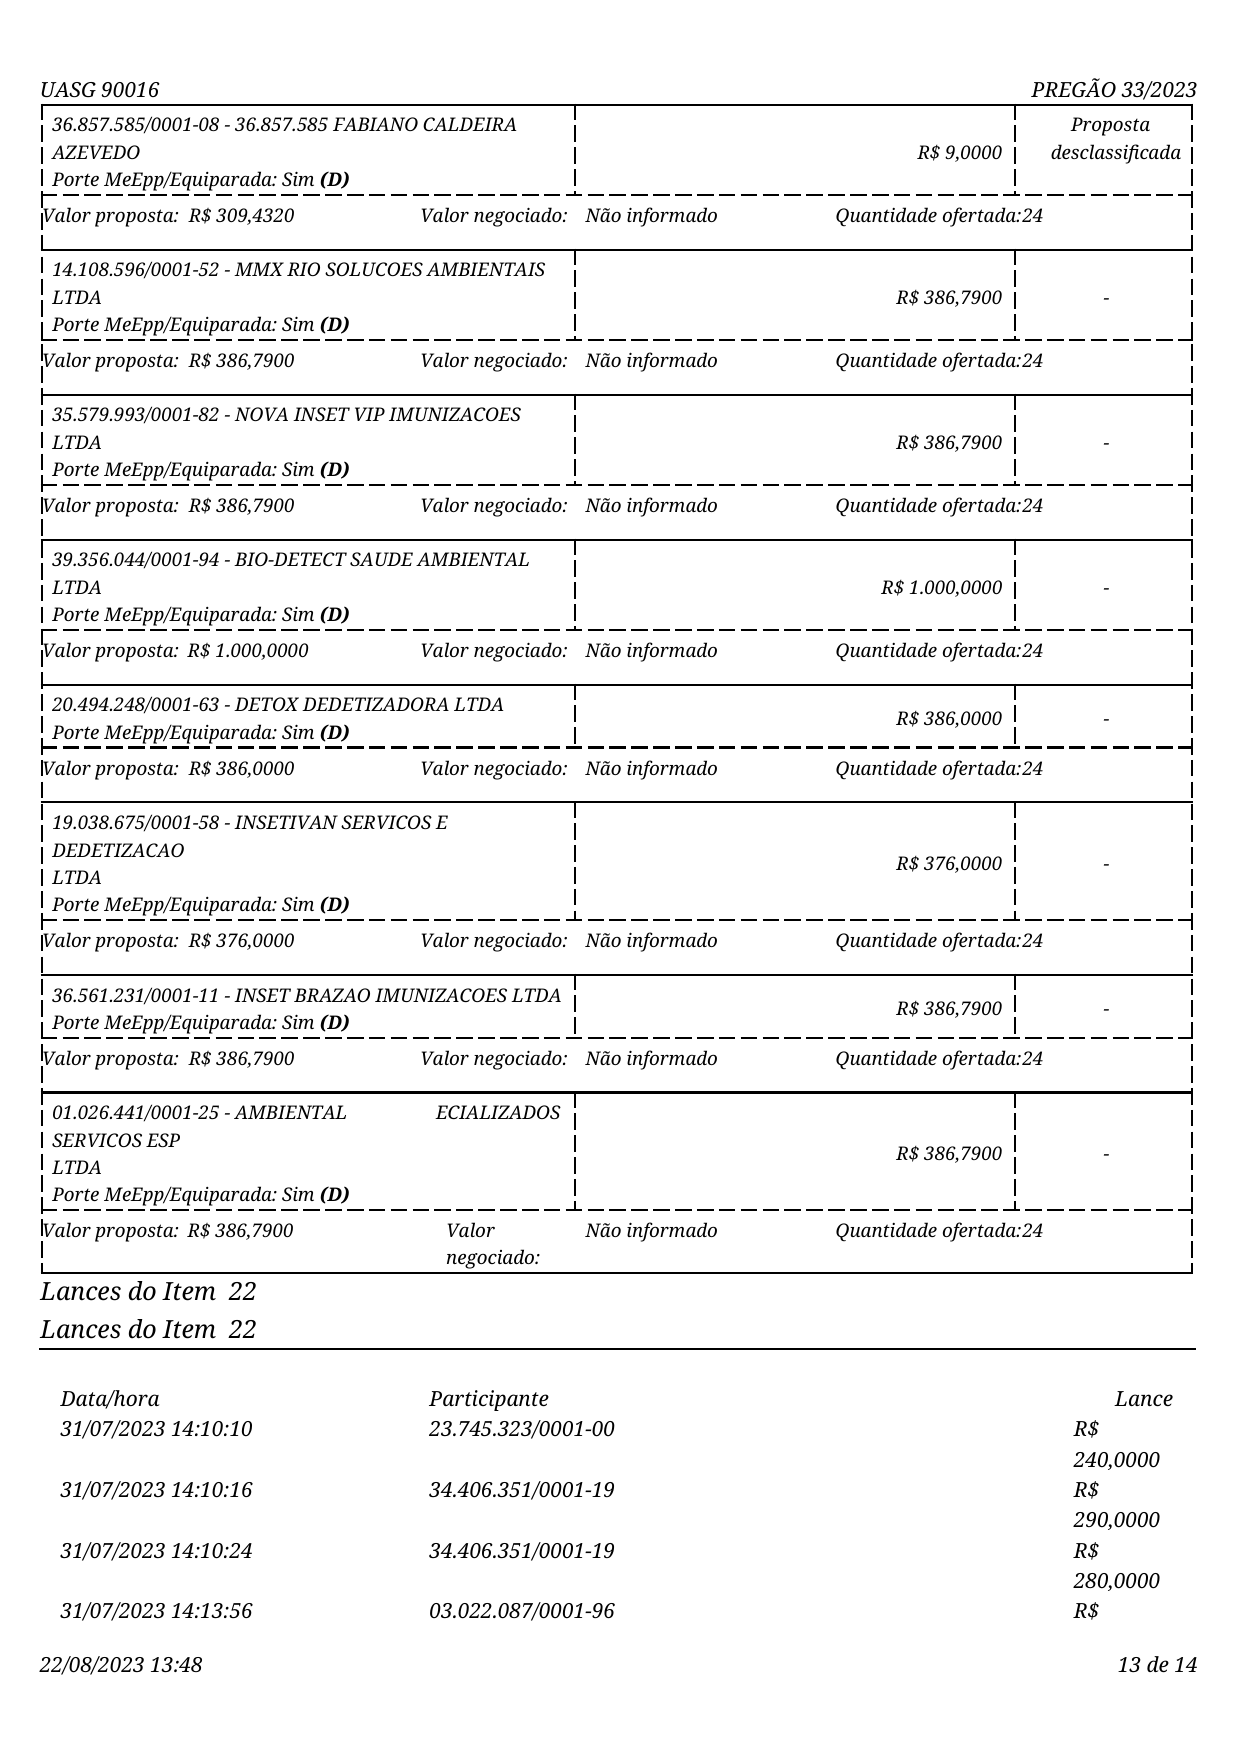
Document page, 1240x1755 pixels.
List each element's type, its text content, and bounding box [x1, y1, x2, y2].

table_cell 34.406.351/0001-19 [429, 1536, 1073, 1596]
table_cell [575, 803, 835, 919]
table_cell 36.561.231/0001-11 - INSET BRAZAO IMUNIZACOES LTDA Porte MeEpp/Equiparada: Sim (D) [42, 976, 575, 1037]
table_cell ECIALIZADOS [446, 1094, 575, 1209]
table_cell Quantidade ofertada: 24 [835, 484, 1051, 538]
table_cell - [1051, 686, 1192, 746]
table_header Participante [429, 1384, 1073, 1414]
table_cell Valor proposta: R$ 1.000,0000 Valor negociado: [42, 629, 575, 683]
table_cell [575, 251, 835, 339]
table_cell Não informado [575, 919, 835, 973]
table_cell 03.022.087/0001-96 [429, 1596, 1073, 1634]
table_cell 31/07/2023 14:10:10 [60, 1415, 429, 1475]
table_cell [1015, 976, 1051, 1037]
table_cell [575, 686, 835, 746]
table_cell R$ 386,7900 [835, 976, 1014, 1037]
table_cell 35.579.993/0001-82 - NOVA INSET VIP IMUNIZACOES LTDA Porte MeEpp/Equiparada: Sim (D) [42, 396, 575, 484]
table_cell 34.406.351/0001-19 [429, 1475, 1073, 1536]
table_cell R$ 1.000,0000 [835, 541, 1014, 629]
text Lances do Item 22 [40, 1312, 1200, 1346]
table_cell Não informado [575, 746, 835, 801]
table_cell - [1051, 1094, 1192, 1209]
table_cell Quantidade ofertada: 24 [835, 339, 1051, 393]
table_cell [1051, 746, 1192, 801]
table_cell - [1051, 251, 1192, 339]
table_cell 31/07/2023 14:10:24 [60, 1536, 429, 1596]
table_cell 31/07/2023 14:10:16 [60, 1475, 429, 1536]
table_cell - [1051, 396, 1192, 484]
table_cell Valor proposta: R$ 386,7900 Valor negociado: [42, 1037, 575, 1091]
table_cell [575, 396, 835, 484]
table_cell R$ 376,0000 [835, 803, 1014, 919]
table_cell [1015, 396, 1051, 484]
table_cell [1051, 1037, 1192, 1091]
table_cell Quantidade ofertada: 24 [835, 1209, 1051, 1272]
table_cell 19.038.675/0001-58 - INSETIVAN SERVICOS E DEDETIZACAO LTDA Porte MeEpp/Equiparada: Sim (D) [42, 803, 575, 919]
table_cell 23.745.323/0001-00 [429, 1415, 1073, 1475]
table_cell Não informado [575, 339, 835, 393]
table_cell - [1051, 976, 1192, 1037]
table_cell Quantidade ofertada: 24 [835, 1037, 1051, 1091]
table_cell Valor proposta: R$ 309,4320 Valor negociado: [42, 194, 575, 248]
table_cell Valor negociado: [446, 1209, 575, 1272]
table_cell R$ [1074, 1596, 1175, 1634]
table_cell Valor proposta: R$ 376,0000 Valor negociado: [42, 919, 575, 973]
table_cell 14.108.596/0001-52 - MMX RIO SOLUCOES AMBIENTAIS LTDA Porte MeEpp/Equiparada: Sim (D) [42, 251, 575, 339]
table_cell R$ 386,0000 [835, 686, 1014, 746]
table_cell Não informado [575, 194, 835, 248]
table_cell [1015, 541, 1051, 629]
table_cell Valor proposta: R$ 386,7900 [42, 1209, 446, 1272]
table_cell [1015, 106, 1051, 194]
table_cell [1051, 484, 1192, 538]
table_cell [1015, 251, 1051, 339]
table_cell Não informado [575, 1037, 835, 1091]
table_header Data/hora [60, 1384, 429, 1414]
table_cell Quantidade ofertada: 24 [835, 919, 1051, 973]
table_cell R$ 290,0000 [1074, 1475, 1175, 1536]
table_cell [1051, 919, 1192, 973]
table_cell 39.356.044/0001-94 - BIO-DETECT SAUDE AMBIENTAL LTDA Porte MeEpp/Equiparada: Sim (D) [42, 541, 575, 629]
table_cell 31/07/2023 14:13:56 [60, 1596, 429, 1634]
table_cell - [1051, 541, 1192, 629]
table_cell [1051, 629, 1192, 683]
table_cell [1015, 686, 1051, 746]
table_cell Não informado [575, 484, 835, 538]
table_cell R$ 240,0000 [1074, 1415, 1175, 1475]
table_cell 20.494.248/0001-63 - DETOX DEDETIZADORA LTDA Porte MeEpp/Equiparada: Sim (D) [42, 686, 575, 746]
table_cell Quantidade ofertada: 24 [835, 629, 1051, 683]
table_cell Valor proposta: R$ 386,7900 Valor negociado: [42, 339, 575, 393]
table_cell [1051, 1209, 1192, 1272]
table_cell Proposta desclassificada [1051, 106, 1192, 194]
table_cell Quantidade ofertada: 24 [835, 746, 1051, 801]
table_cell - [1051, 803, 1192, 919]
table_cell R$ 386,7900 [835, 396, 1014, 484]
table_cell Quantidade ofertada: 24 [835, 194, 1051, 248]
table_cell [575, 106, 835, 194]
table_cell Não informado [575, 1209, 835, 1272]
table_cell [1015, 1094, 1051, 1209]
table_header Lance [1074, 1384, 1175, 1414]
table_cell [1015, 803, 1051, 919]
table_cell [575, 1094, 835, 1209]
table_cell R$ 386,7900 [835, 251, 1014, 339]
table_cell [575, 976, 835, 1037]
table_cell 36.857.585/0001-08 - 36.857.585 FABIANO CALDEIRA AZEVEDO Porte MeEpp/Equiparada: Sim (D) [42, 106, 575, 194]
table_cell [575, 541, 835, 629]
text Lances do Item 22 [40, 1274, 1200, 1308]
table_cell Não informado [575, 629, 835, 683]
table_cell 01.026.441/0001-25 - AMBIENTAL SERVICOS ESP LTDA Porte MeEpp/Equiparada: Sim (D) [42, 1094, 446, 1209]
table_cell R$ 280,0000 [1074, 1536, 1175, 1596]
table_cell R$ 9,0000 [835, 106, 1014, 194]
table_cell Valor proposta: R$ 386,0000 Valor negociado: [42, 746, 575, 801]
table_cell R$ 386,7900 [835, 1094, 1014, 1209]
table_cell [1051, 339, 1192, 393]
table_cell [1051, 194, 1192, 248]
table_cell Valor proposta: R$ 386,7900 Valor negociado: [42, 484, 575, 538]
